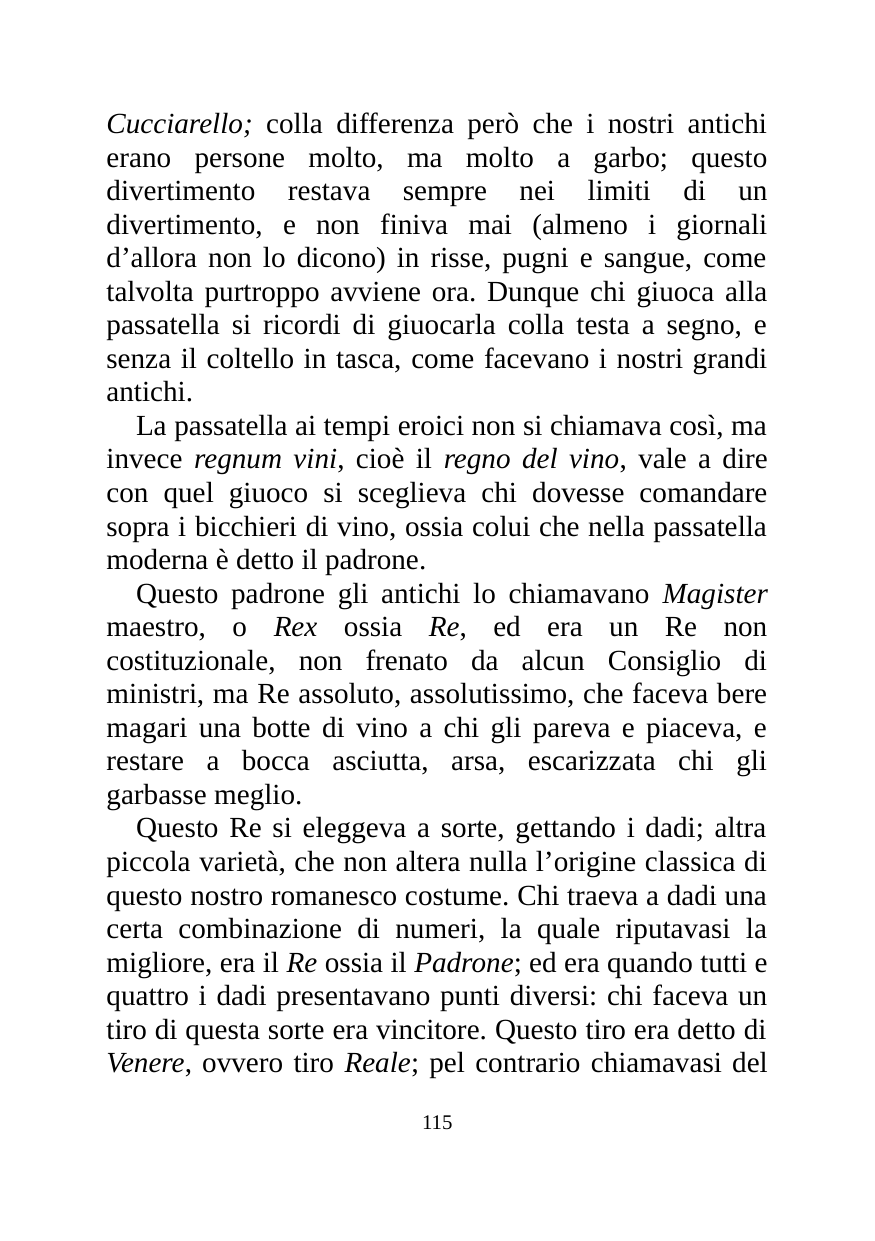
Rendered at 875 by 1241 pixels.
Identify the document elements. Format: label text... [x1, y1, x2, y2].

text La passatella ai tempi eroici non si chiamava così, ma invece regnum vini, cioè il regno del vino, vale a dire con quel giuoco si sceglieva chi dovesse comandare sopra i bicchieri di vino, ossia colui che nella passatella moderna è detto il padrone. [106, 408, 768, 576]
text Cucciarello; colla differenza però che i nostri antichi erano persone molto, ma molto a garbo; questo divertimento restava sempre nei limiti di un divertimento, e non finiva mai (almeno i giornali d’allora non lo dicono) in risse, pugni e sangue, come talvolta purtroppo avviene ora. Dunque chi giuoca alla passatella si ricordi di giuocarla colla testa a segno, e senza il coltello in tasca, come facevano i nostri grandi antichi. [106, 106, 768, 408]
text Questo Re si eleggeva a sorte, gettando i dadi; altra piccola varietà, che non altera nulla l’origine classica di questo nostro romanesco costume. Chi traeva a dadi una certa combinazione di numeri, la quale riputavasi la migliore, era il Re ossia il Padrone; ed era quando tutti e quattro i dadi presentavano punti diversi: chi faceva un tiro di questa sorte era vincitore. Questo tiro era detto di Venere, ovvero tiro Reale; pel contrario chiamavasi del [106, 811, 768, 1079]
text Questo padrone gli antichi lo chiamavano Magister maestro, o Rex ossia Re, ed era un Re non costituzionale, non frenato da alcun Consiglio di ministri, ma Re assoluto, assolutissimo, che faceva bere magari una botte di vino a chi gli pareva e piaceva, e restare a bocca asciutta, arsa, escarizzata chi gli garbasse meglio. [106, 576, 768, 811]
